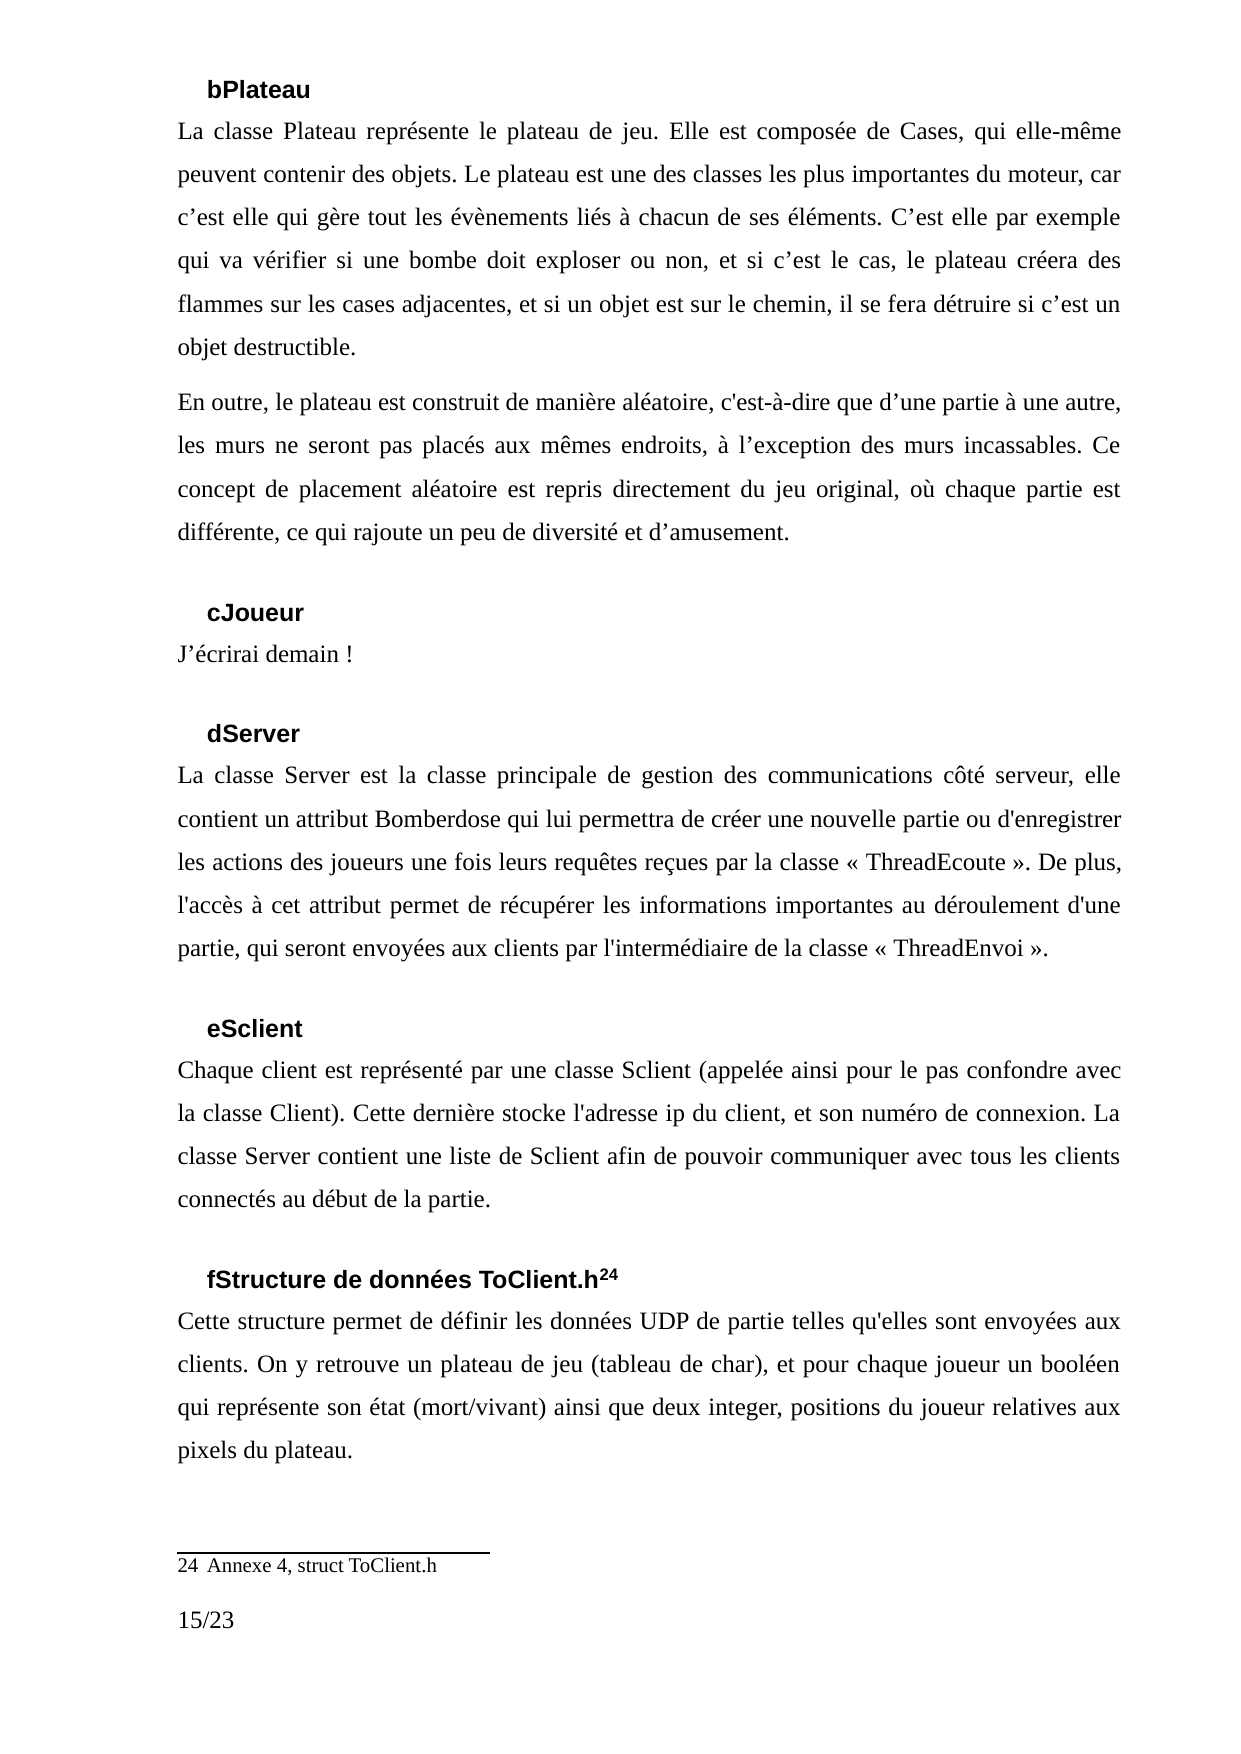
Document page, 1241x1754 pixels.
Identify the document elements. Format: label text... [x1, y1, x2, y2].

subtitle Server [177, 719, 1122, 748]
subtitle Sclient [177, 1014, 1122, 1042]
text La classe Server est la classe principale de gestion des communications côté serveur, elle contient un attribut Bomberdose qui lui permettra de créer une nouvelle partie ou d'enregistrer les actions des joueurs une fois leurs requêtes reçues par la classe « ThreadEcoute ». De plus, l'accès à cet attribut permet de récupérer les informations importantes au déroulement d'une partie, qui seront envoyées aux clients par l'intermédiaire de la classe « ThreadEnvoi ». [177, 761, 1122, 962]
text La classe Plateau représente le plateau de jeu. Elle est composée de Cases, qui elle-même peuvent contenir des objets. Le plateau est une des classes les plus importantes du moteur, car c’est elle qui gère tout les évènements liés à chacun de ses éléments. C’est elle par exemple qui va vérifier si une bombe doit exploser ou non, et si c’est le cas, le plateau créera des flammes sur les cases adjacentes, et si un objet est sur le chemin, il se fera détruire si c’est un objet destructible. [177, 116, 1122, 361]
text Cette structure permet de définir les données UDP de partie telles qu'elles sont envoyées aux clients. On y retrouve un plateau de jeu (tableau de char), et pour chaque joueur un booléen qui représente son état (mort/vivant) ainsi que deux integer, positions du joueur relatives aux pixels du plateau. [177, 1306, 1122, 1464]
subtitle Structure de données ToClient.h [177, 1265, 1122, 1294]
text En outre, le plateau est construit de manière aléatoire, c'est-à-dire que d’une partie à une autre, les murs ne seront pas placés aux mêmes endroits, à l’exception des murs incassables. Ce concept de placement aléatoire est repris directement du jeu original, où chaque partie est différente, ce qui rajoute un peu de diversité et d’amusement. [177, 387, 1122, 546]
subtitle Plateau [177, 75, 1122, 104]
text J’écrirai demain ! [177, 639, 1122, 667]
text Chaque client est représenté par une classe Sclient (appelée ainsi pour le pas confondre avec la classe Client). Cette dernière stocke l'adresse ip du client, et son numéro de connexion. La classe Server contient une liste de Sclient afin de pouvoir communiquer avec tous les clients connectés au début de la partie. [177, 1055, 1122, 1213]
subtitle Joueur [177, 597, 1122, 626]
text Annexe 4, struct ToClient.h [177, 1553, 1122, 1577]
